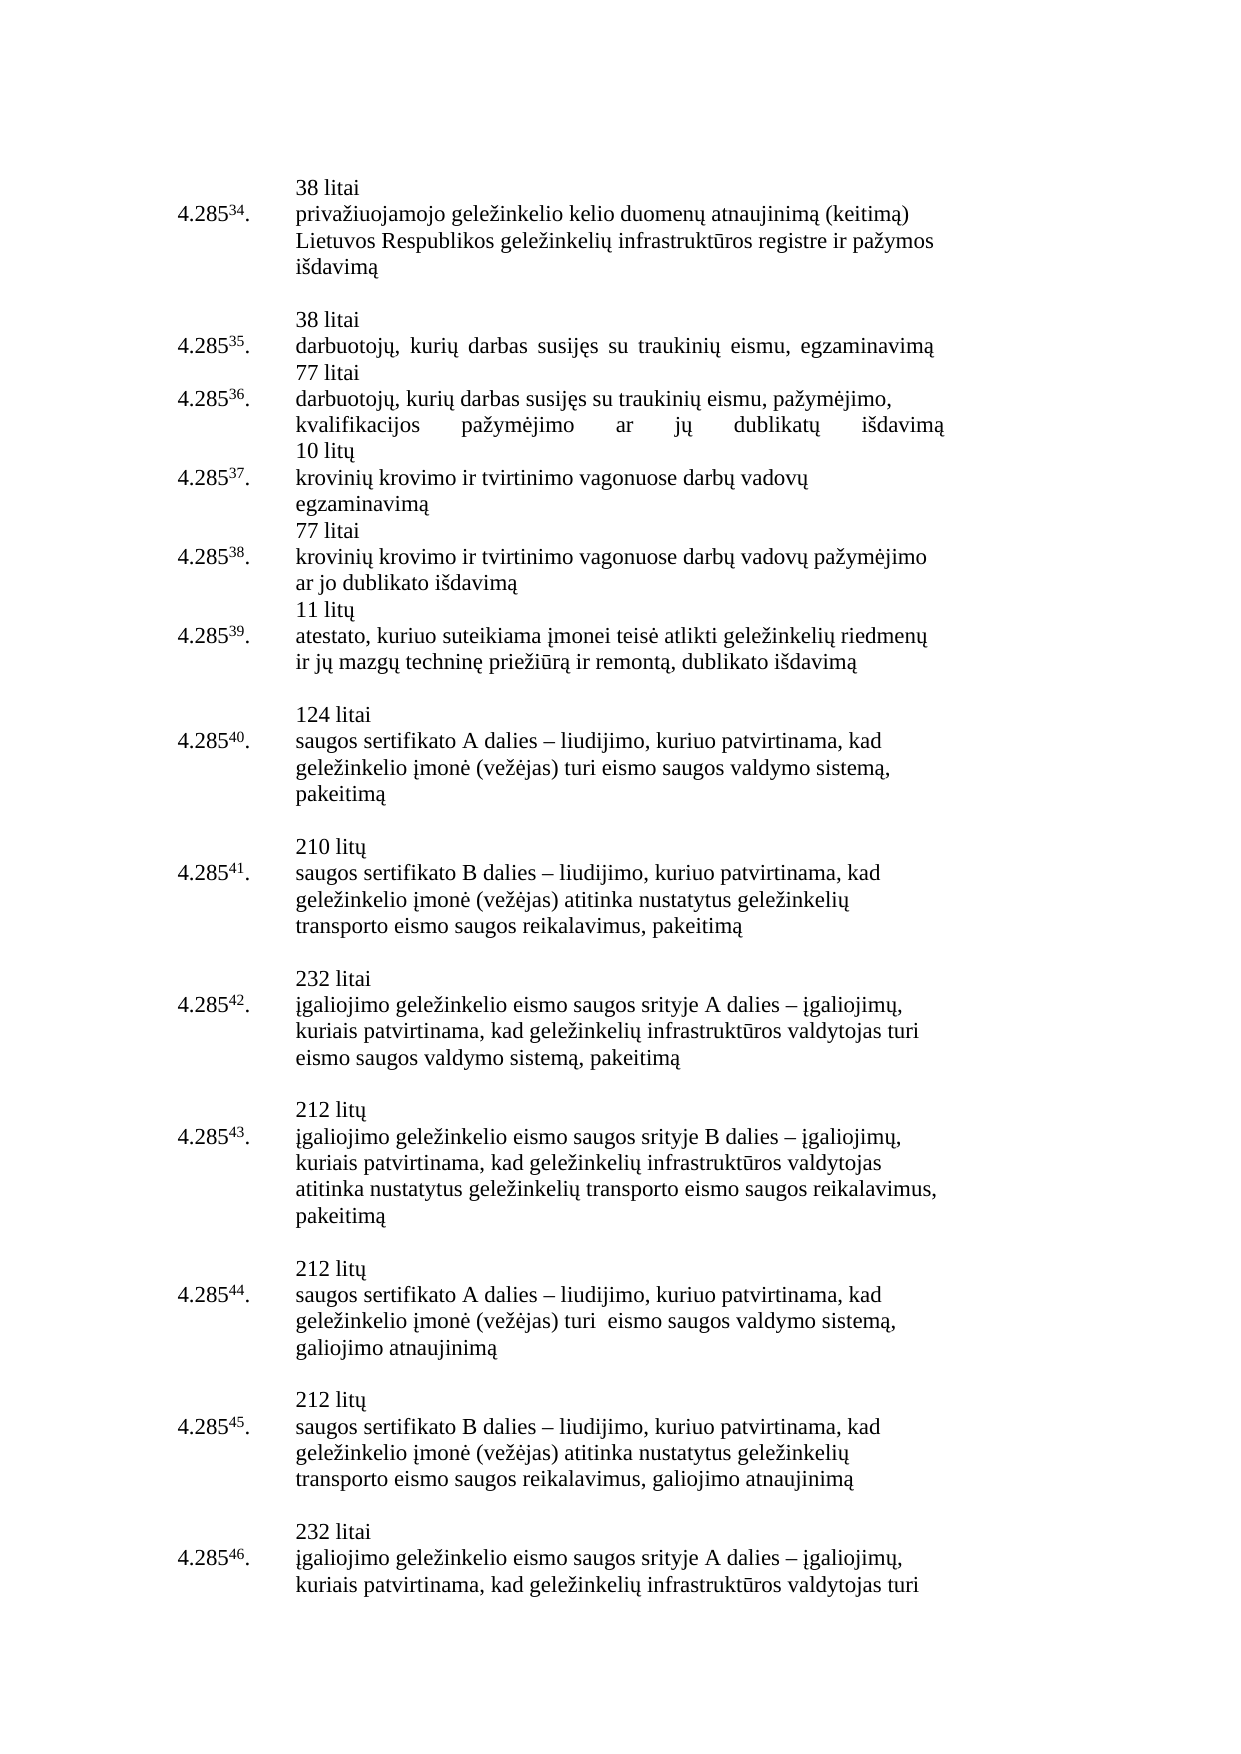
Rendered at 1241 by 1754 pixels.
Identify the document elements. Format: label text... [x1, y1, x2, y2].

subtitle egzaminavimą 77 litai [177, 490, 945, 543]
subtitle 4.28535. darbuotojų, kurių darbas susijęs su traukinių eismu, egzaminavimą 77 litai [177, 332, 945, 385]
text 4.28542. įgaliojimo geležinkelio eismo saugos srityje A dalies – įgaliojimų, kuriais patvirtinama, kad geležinkelių infrastruktūros valdytojas turi eismo saugos valdymo sistemą, pakeitimą 212 litų [177, 991, 945, 1123]
text 4.28538. krovinių krovimo ir tvirtinimo vagonuose darbų vadovų pažymėjimo [177, 543, 945, 569]
text 38 litai [177, 148, 945, 200]
text 4.28540. saugos sertifikato A dalies – liudijimo, kuriuo patvirtinama, kad geležinkelio įmonė (vežėjas) turi eismo saugos valdymo sistemą, pakeitimą 210 litų [177, 727, 945, 859]
subtitle kvalifikacijos pažymėjimo ar jų dublikatų išdavimą 10 litų [177, 411, 945, 464]
text 4.28541. saugos sertifikato B dalies – liudijimo, kuriuo patvirtinama, kad geležinkelio įmonė (vežėjas) atitinka nustatytus geležinkelių transporto eismo saugos reikalavimus, pakeitimą 232 litai [177, 859, 945, 991]
text 4.28544. saugos sertifikato A dalies – liudijimo, kuriuo patvirtinama, kad geležinkelio įmonė (vežėjas) turi eismo saugos valdymo sistemą, galiojimo atnaujinimą 212 litų [177, 1281, 945, 1413]
text 4.28543. įgaliojimo geležinkelio eismo saugos srityje B dalies – įgaliojimų, kuriais patvirtinama, kad geležinkelių infrastruktūros valdytojas atitinka nustatytus geležinkelių transporto eismo saugos reikalavimus, pakeitimą 212 litų [177, 1123, 945, 1281]
subtitle 4.28537. krovinių krovimo ir tvirtinimo vagonuose darbų vadovų [177, 464, 945, 490]
text 4.28545. saugos sertifikato B dalies – liudijimo, kuriuo patvirtinama, kad geležinkelio įmonė (vežėjas) atitinka nustatytus geležinkelių transporto eismo saugos reikalavimus, galiojimo atnaujinimą 232 litai [177, 1413, 945, 1544]
subtitle 4.28536. darbuotojų, kurių darbas susijęs su traukinių eismu, pažymėjimo, [177, 385, 945, 411]
text ar jo dublikato išdavimą 11 litų [177, 569, 945, 622]
text 4.28539. atestato, kuriuo suteikiama įmonei teisė atlikti geležinkelių riedmenų ir jų mazgų techninę priežiūrą ir remontą, dublikato išdavimą 124 litai [177, 622, 945, 727]
text 4.28546. įgaliojimo geležinkelio eismo saugos srityje A dalies – įgaliojimų, kuriais patvirtinama, kad geležinkelių infrastruktūros valdytojas turi [177, 1544, 945, 1597]
text 4.28534. privažiuojamojo geležinkelio kelio duomenų atnaujinimą (keitimą) Lietuvos Respublikos geležinkelių infrastruktūros registre ir pažymos išdavimą 38 litai [177, 200, 945, 332]
